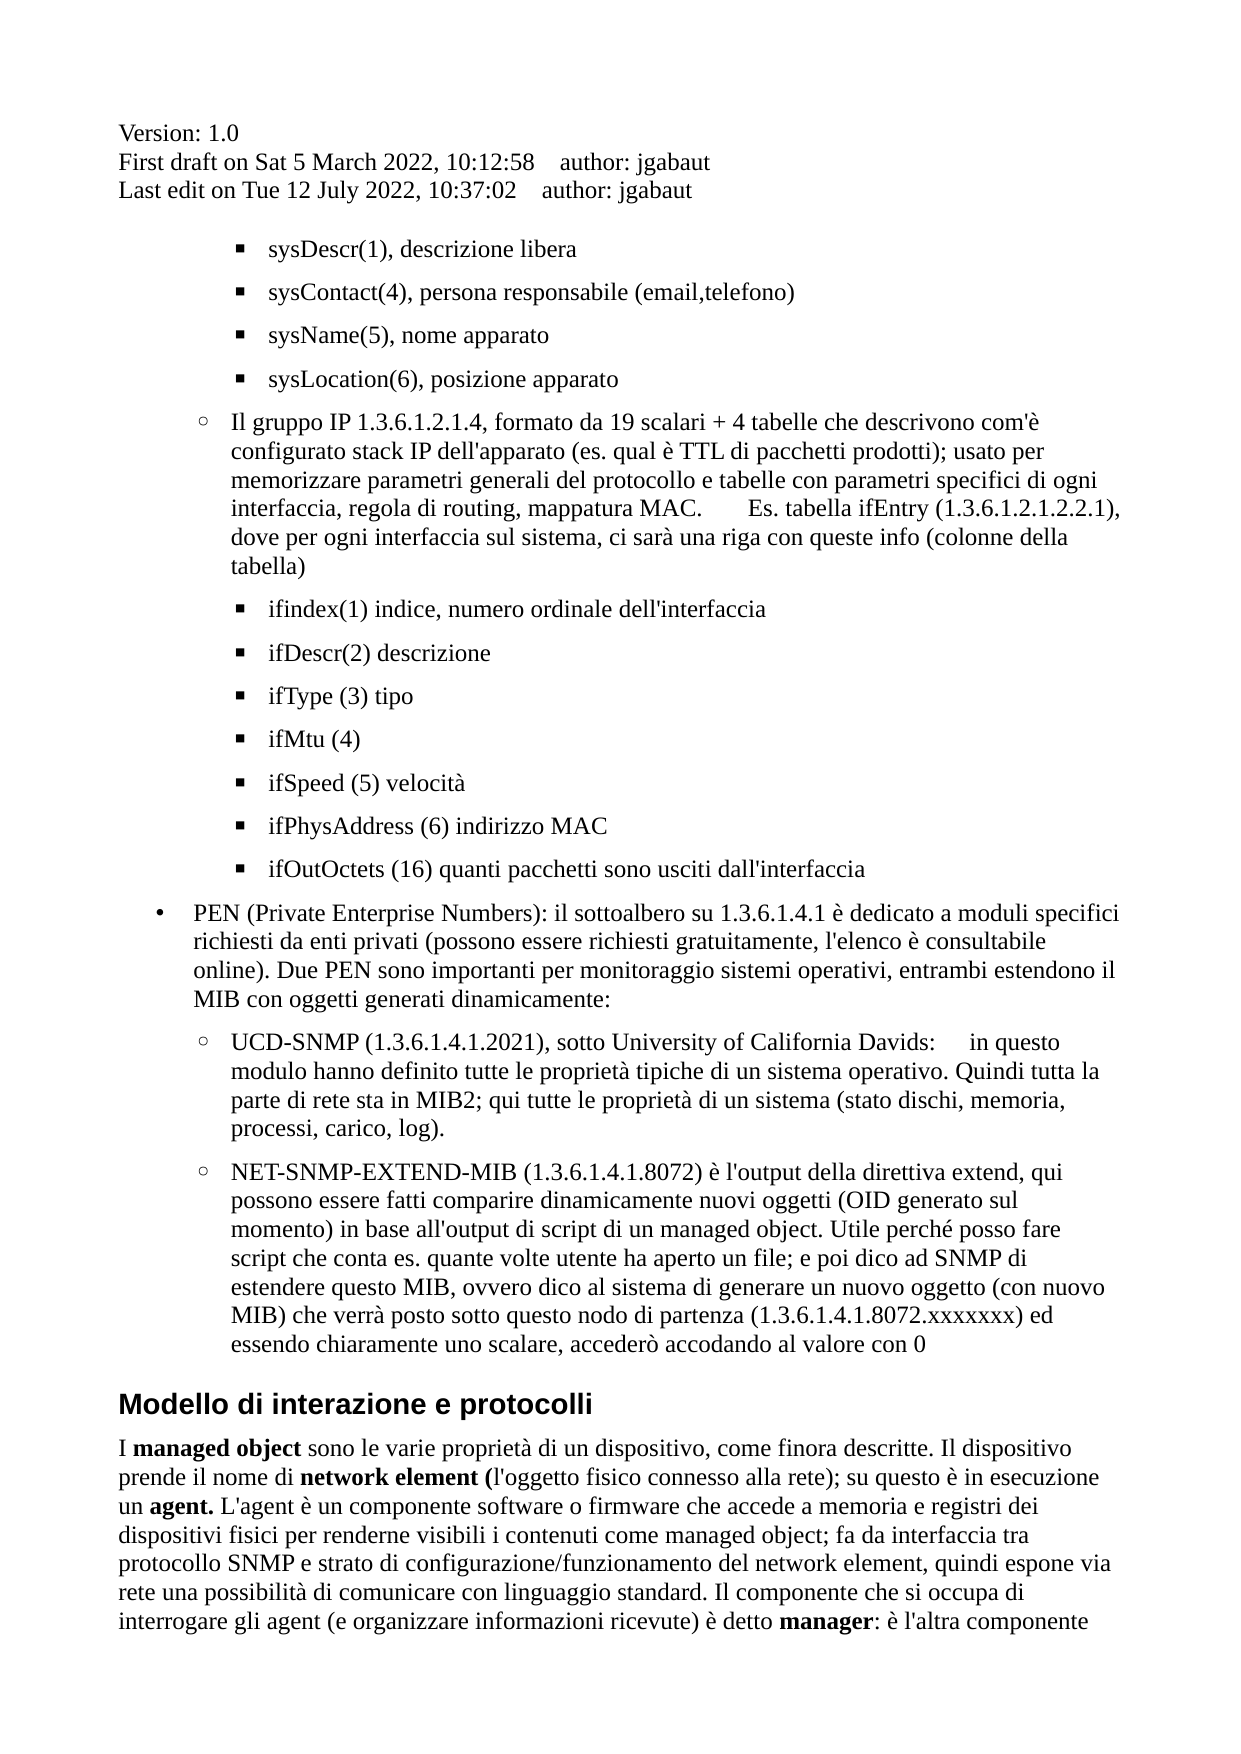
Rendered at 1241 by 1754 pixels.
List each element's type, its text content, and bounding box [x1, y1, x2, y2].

list sysDescr(1), descrizione libera [231, 234, 1122, 263]
list UCD-SNMP (1.3.6.1.4.1.2021), sotto University of California Davids: in questo modulo hanno definito tutte le proprietà tipiche di un sistema operativo. Quindi tutta la parte di rete sta in MIB2; qui tutte le proprietà di un sistema (stato dischi, memoria, processi, carico, log). [193, 1027, 1122, 1142]
list NET-SNMP-EXTEND-MIB (1.3.6.1.4.1.8072) è l'output della direttiva extend, qui possono essere fatti comparire dinamicamente nuovi oggetti (OID generato sul momento) in base all'output di script di un managed object. Utile perché posso fare script che conta es. quante volte utente ha aperto un file; e poi dico ad SNMP di estendere questo MIB, ovvero dico al sistema di generare un nuovo oggetto (con nuovo MIB) che verrà posto sotto questo nodo di partenza (1.3.6.1.4.1.8072.xxxxxxx) ed essendo chiaramente uno scalare, accederò accodando al valore con 0 [193, 1157, 1122, 1358]
text I managed object sono le varie proprietà di un dispositivo, come finora descritte. Il dispositivo prende il nome di network element (l'oggetto fisico connesso alla rete); su questo è in esecuzione un agent. L'agent è un componente software o firmware che accede a memoria e registri dei dispositivi fisici per renderne visibili i contenuti come managed object; fa da interfaccia tra protocollo SNMP e strato di configurazione/funzionamento del network element, quindi espone via rete una possibilità di comunicare con linguaggio standard. Il componente che si occupa di interrogare gli agent (e organizzare informazioni ricevute) è detto manager: è l'altra componente [118, 1433, 1122, 1635]
list ifDescr(2) descrizione [231, 638, 1122, 666]
list ifPhysAddress (6) indirizzo MAC [231, 811, 1122, 840]
list sysName(5), nome apparato [231, 321, 1122, 349]
list Il gruppo IP 1.3.6.1.2.1.4, formato da 19 scalari + 4 tabelle che descrivono com'è configurato stack IP dell'apparato (es. qual è TTL di pacchetti prodotti); usato per memorizzare parametri generali del protocollo e tabelle con parametri specifici di ogni interfaccia, regola di routing, mappatura MAC. Es. tabella ifEntry (1.3.6.1.2.1.2.2.1), dove per ogni interfaccia sul sistema, ci sarà una riga con queste info (colonne della tabella) [193, 407, 1122, 580]
list sysLocation(6), posizione apparato [231, 364, 1122, 393]
list ifindex(1) indice, numero ordinale dell'interfaccia [231, 594, 1122, 623]
subtitle Modello di interazione e protocolli [118, 1387, 1122, 1421]
list ifOutOctets (16) quanti pacchetti sono usciti dall'interfaccia [231, 854, 1122, 883]
list sysContact(4), persona responsabile (email,telefono) [231, 277, 1122, 306]
list ifSpeed (5) velocità [231, 768, 1122, 796]
list PEN (Private Enterprise Numbers): il sottoalbero su 1.3.6.1.4.1 è dedicato a moduli specifici richiesti da enti privati (possono essere richiesti gratuitamente, l'elenco è consultabile online). Due PEN sono importanti per monitoraggio sistemi operativi, entrambi estendono il MIB con oggetti generati dinamicamente: [156, 898, 1122, 1013]
list ifType (3) tipo [231, 681, 1122, 710]
list ifMtu (4) [231, 724, 1122, 753]
